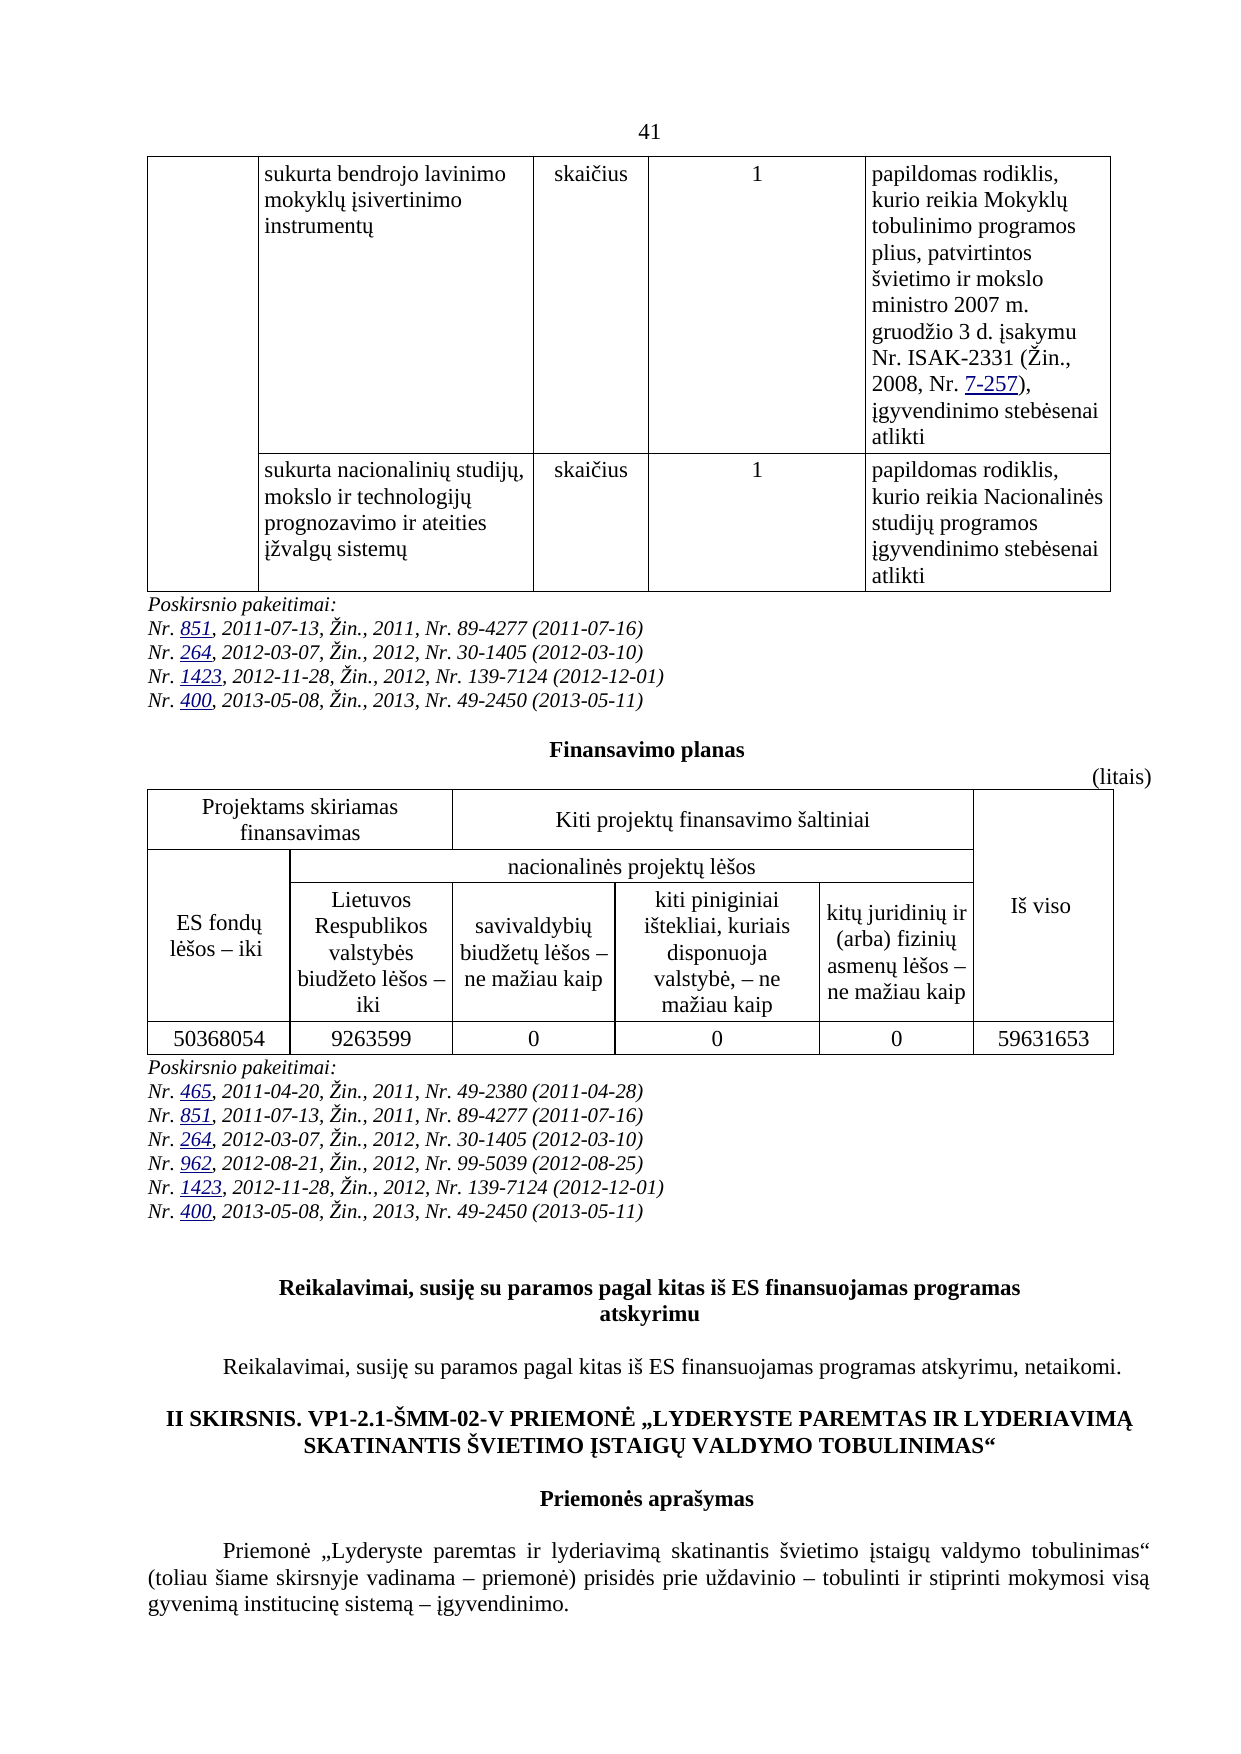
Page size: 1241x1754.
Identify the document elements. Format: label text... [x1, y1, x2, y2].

text Finansavimo planas [148, 736, 1152, 763]
text Nr. 851, 2011-07-13, Žin., 2011, Nr. 89-4277 (2011-07-16) [148, 616, 1152, 640]
table_cell 9263599 [291, 1022, 452, 1054]
text Nr. 465, 2011-04-20, Žin., 2011, Nr. 49-2380 (2011-04-28) [148, 1079, 1152, 1103]
table_cell sukurta nacionalinių studijų, mokslo ir technologijų prognozavimo ir ateities įžvalgų sistemų [259, 454, 533, 591]
text Nr. 264, 2012-03-07, Žin., 2012, Nr. 30-1405 (2012-03-10) [148, 640, 1152, 664]
text Priemonė „Lyderyste paremtas ir lyderiavimą skatinantis švietimo įstaigų valdymo tobulinimas“ (toliau šiame skirsnyje vadinama – priemonė) prisidės prie uždavinio – tobulinti ir stiprinti mokymosi visą gyvenimą institucinę sistemą – įgyvendinimo. [148, 1537, 1152, 1616]
table_cell 1 [649, 157, 865, 452]
table_cell 59631653 [974, 1022, 1113, 1054]
text Nr. 1423, 2012-11-28, Žin., 2012, Nr. 139-7124 (2012-12-01) [148, 1175, 1152, 1199]
table_cell skaičius [534, 157, 648, 452]
text Nr. 400, 2013-05-08, Žin., 2013, Nr. 49-2450 (2013-05-11) [148, 1199, 1152, 1223]
table_cell sukurta bendrojo lavinimo mokyklų įsivertinimo instrumentų [259, 157, 533, 452]
text (litais) [148, 763, 1152, 789]
table_cell 0 [820, 1022, 973, 1054]
table_header Kiti projektų finansavimo šaltiniai [453, 790, 973, 849]
table_cell skaičius [534, 454, 648, 591]
table_cell Lietuvos Respublikos valstybės biudžeto lėšos – iki [291, 883, 452, 1021]
table_cell 0 [453, 1022, 614, 1054]
text Nr. 851, 2011-07-13, Žin., 2011, Nr. 89-4277 (2011-07-16) [148, 1103, 1152, 1127]
subtitle Priemonės aprašymas [148, 1484, 1152, 1511]
text Nr. 400, 2013-05-08, Žin., 2013, Nr. 49-2450 (2013-05-11) [148, 688, 1152, 712]
text Reikalavimai, susiję su paramos pagal kitas iš ES finansuojamas programas atskyrimu [148, 1274, 1152, 1326]
table_cell 1 [649, 454, 865, 591]
subtitle II SKIRSNIS. VP1-2.1-ŠMM-02-V PRIEMONĖ „LYDERYSTE PAREMTAS IR LYDERIAVIMĄ SKATINANTIS ŠVIETIMO ĮSTAIGŲ VALDYMO TOBULINIMAS“ [148, 1406, 1152, 1458]
table_header Projektams skiriamas finansavimas [148, 790, 452, 849]
text Nr. 962, 2012-08-21, Žin., 2012, Nr. 99-5039 (2012-08-25) [148, 1151, 1152, 1175]
table_cell ES fondų lėšos – iki [148, 850, 289, 1021]
table_cell kitų juridinių ir (arba) fizinių asmenų lėšos – ne mažiau kaip [820, 883, 973, 1021]
text Nr. 264, 2012-03-07, Žin., 2012, Nr. 30-1405 (2012-03-10) [148, 1127, 1152, 1151]
table_cell kiti piniginiai ištekliai, kuriais disponuoja valstybė, – ne mažiau kaip [616, 883, 819, 1021]
table_cell 0 [616, 1022, 819, 1054]
table_cell nacionalinės projektų lėšos [291, 850, 973, 882]
table_cell 50368054 [148, 1022, 289, 1054]
text Nr. 1423, 2012-11-28, Žin., 2012, Nr. 139-7124 (2012-12-01) [148, 664, 1152, 688]
text Poskirsnio pakeitimai: [148, 592, 1152, 616]
table_cell papildomas rodiklis, kurio reikia Nacionalinės studijų programos įgyvendinimo stebėsenai atlikti [866, 454, 1110, 591]
text Reikalavimai, susiję su paramos pagal kitas iš ES finansuojamas programas atskyrimu, netaikomi. [148, 1353, 1152, 1379]
table_header Iš viso [974, 790, 1113, 1021]
table_cell savivaldybių biudžetų lėšos – ne mažiau kaip [453, 883, 614, 1021]
text Poskirsnio pakeitimai: [148, 1055, 1152, 1079]
table_cell papildomas rodiklis, kurio reikia Mokyklų tobulinimo programos plius, patvirtintos švietimo ir mokslo ministro 2007 m. gruodžio 3 d. įsakymu Nr. ISAK-2331 (Žin., 2008, Nr. 7-257), įgyvendinimo stebėsenai atlikti [866, 157, 1110, 452]
table_cell [148, 157, 258, 591]
